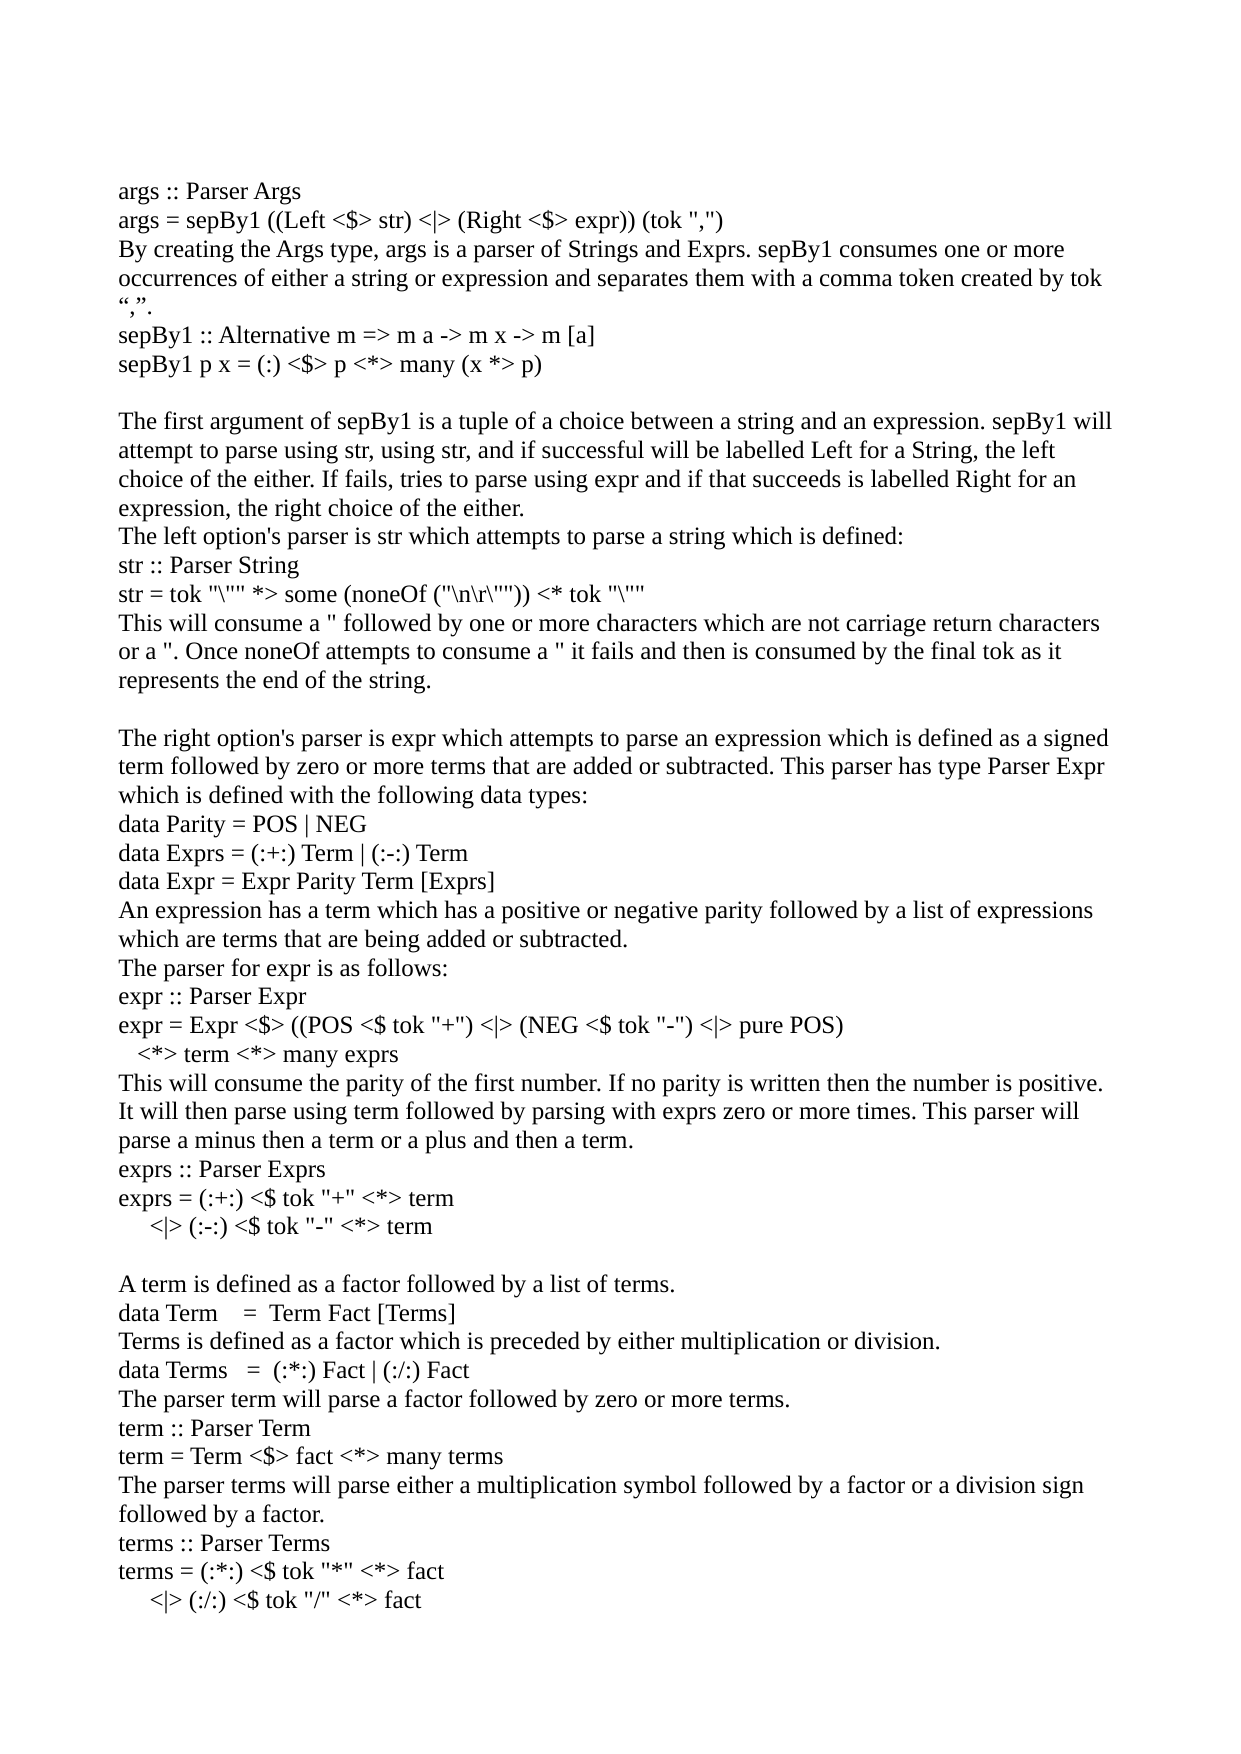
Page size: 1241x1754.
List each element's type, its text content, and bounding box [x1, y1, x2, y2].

text data Expr = Expr Parity Term [Exprs] [118, 866, 1122, 895]
text <|> (:/:) <$ tok "/" <*> fact [118, 1585, 1122, 1614]
text This will consume the parity of the first number. If no parity is written then the number is positive. It will then parse using term followed by parsing with exprs zero or more times. This parser will parse a minus then a term or a plus and then a term. [118, 1068, 1122, 1154]
text str = tok "\"" *> some (noneOf ("\n\r\"")) <* tok "\"" [118, 579, 1122, 608]
text args = sepBy1 ((Left <$> str) <|> (Right <$> expr)) (tok ",") [118, 205, 1122, 234]
text By creating the Args type, args is a parser of Strings and Exprs. sepBy1 consumes one or more occurrences of either a string or expression and separates them with a comma token created by tok “,”. [118, 234, 1122, 320]
text An expression has a term which has a positive or negative parity followed by a list of expressions which are terms that are being added or subtracted. [118, 895, 1122, 953]
text <*> term <*> many exprs [118, 1039, 1122, 1068]
text exprs :: Parser Exprs [118, 1154, 1122, 1183]
text term = Term <$> fact <*> many terms [118, 1441, 1122, 1470]
text data Terms = (:*:) Fact | (:/:) Fact [118, 1355, 1122, 1384]
text terms = (:*:) <$ tok "*" <*> fact [118, 1556, 1122, 1585]
text data Exprs = (:+:) Term | (:-:) Term [118, 838, 1122, 866]
text data Term = Term Fact [Terms] [118, 1298, 1122, 1326]
text A term is defined as a factor followed by a list of terms. [118, 1269, 1122, 1298]
text terms :: Parser Terms [118, 1528, 1122, 1556]
text The left option's parser is str which attempts to parse a string which is defined: [118, 521, 1122, 550]
text The first argument of sepBy1 is a tuple of a choice between a string and an expression. sepBy1 will attempt to parse using str, using str, and if successful will be labelled Left for a String, the left choice of the either. If fails, tries to parse using expr and if that succeeds is labelled Right for an expression, the right choice of the either. [118, 406, 1122, 521]
text exprs = (:+:) <$ tok "+" <*> term [118, 1183, 1122, 1211]
text str :: Parser String [118, 550, 1122, 579]
text sepBy1 p x = (:) <$> p <*> many (x *> p) [118, 349, 1122, 378]
text The right option's parser is expr which attempts to parse an expression which is defined as a signed term followed by zero or more terms that are added or subtracted. This parser has type Parser Expr which is defined with the following data types: data Parity = POS | NEG [118, 723, 1122, 838]
text expr = Expr <$> ((POS <$ tok "+") <|> (NEG <$ tok "-") <|> pure POS) [118, 1010, 1122, 1039]
text term :: Parser Term [118, 1413, 1122, 1441]
text args :: Parser Args [118, 176, 1122, 205]
text The parser term will parse a factor followed by zero or more terms. [118, 1384, 1122, 1413]
text <|> (:-:) <$ tok "-" <*> term [118, 1211, 1122, 1240]
text Terms is defined as a factor which is preceded by either multiplication or division. [118, 1326, 1122, 1355]
text The parser terms will parse either a multiplication symbol followed by a factor or a division sign followed by a factor. [118, 1470, 1122, 1528]
text expr :: Parser Expr [118, 981, 1122, 1010]
text sepBy1 :: Alternative m => m a -> m x -> m [a] [118, 320, 1122, 349]
text The parser for expr is as follows: [118, 953, 1122, 981]
text This will consume a " followed by one or more characters which are not carriage return characters or a ". Once noneOf attempts to consume a " it fails and then is consumed by the final tok as it represents the end of the string. [118, 608, 1122, 694]
